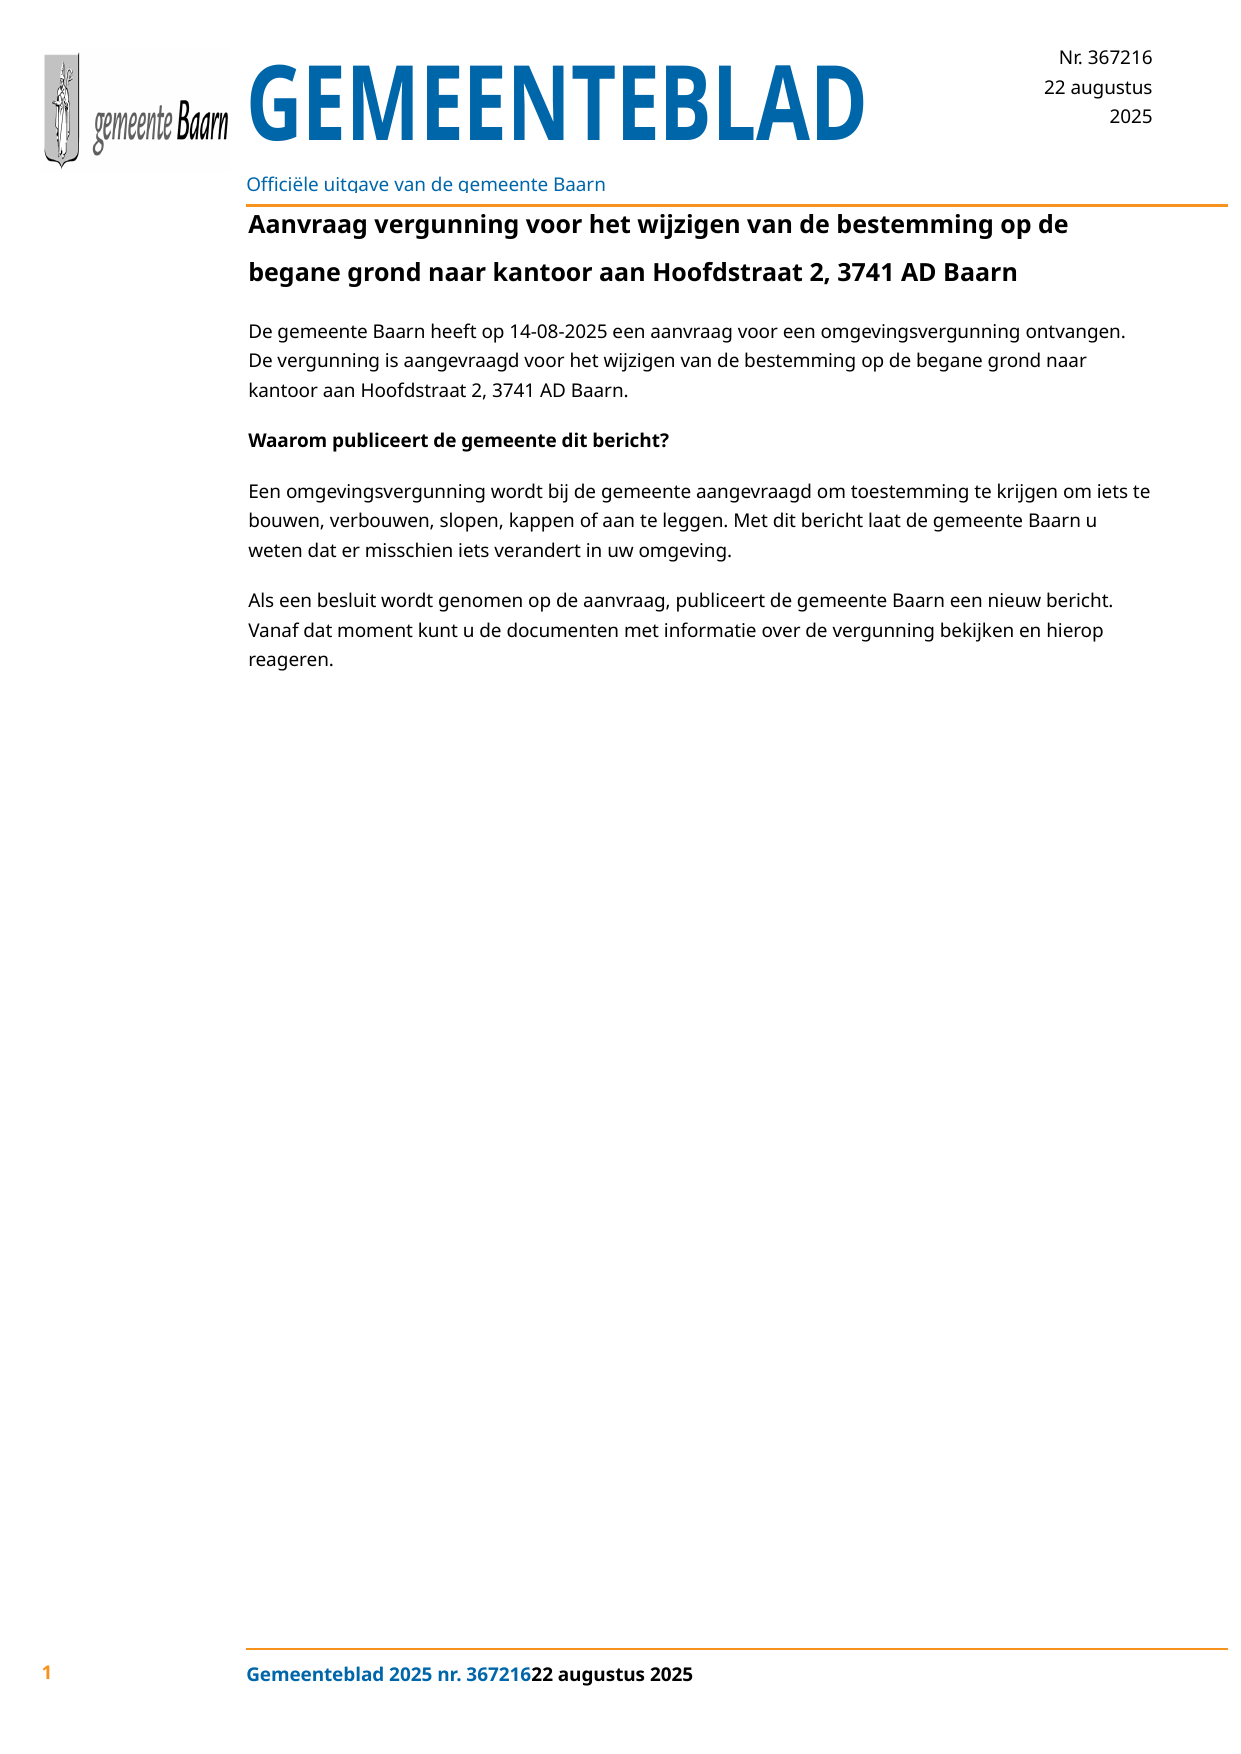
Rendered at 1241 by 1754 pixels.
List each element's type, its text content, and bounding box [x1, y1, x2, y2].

text Aanvraag vergunning voor het wijzigen van de bestemming op de begane grond naar kantoor aan Hoofdstraat 2, 3741 AD Baarn [248, 207, 1152, 288]
text Als een besluit wordt genomen op de aanvraag, publiceert de gemeente Baarn een nieuw bericht. Vanaf dat moment kunt u de documenten met informatie over de vergunning bekijken en hierop reageren. [248, 587, 1152, 672]
text Een omgevingsvergunning wordt bij de gemeente aangevraagd om toestemming te krijgen om iets te bouwen, verbouwen, slopen, kappen of aan te leggen. Met dit bericht laat de gemeente Baarn u weten dat er misschien iets verandert in uw omgeving. [248, 478, 1152, 563]
text De gemeente Baarn heeft op 14-08-2025 een aanvraag voor een omgevingsvergunning ontvangen. De vergunning is aangevraagd voor het wijzigen van de bestemming op de begane grond naar kantoor aan Hoofdstraat 2, 3741 AD Baarn. [248, 318, 1152, 403]
picture [41, 47, 231, 172]
text Waarom publiceert de gemeente dit bericht? [248, 427, 1152, 453]
